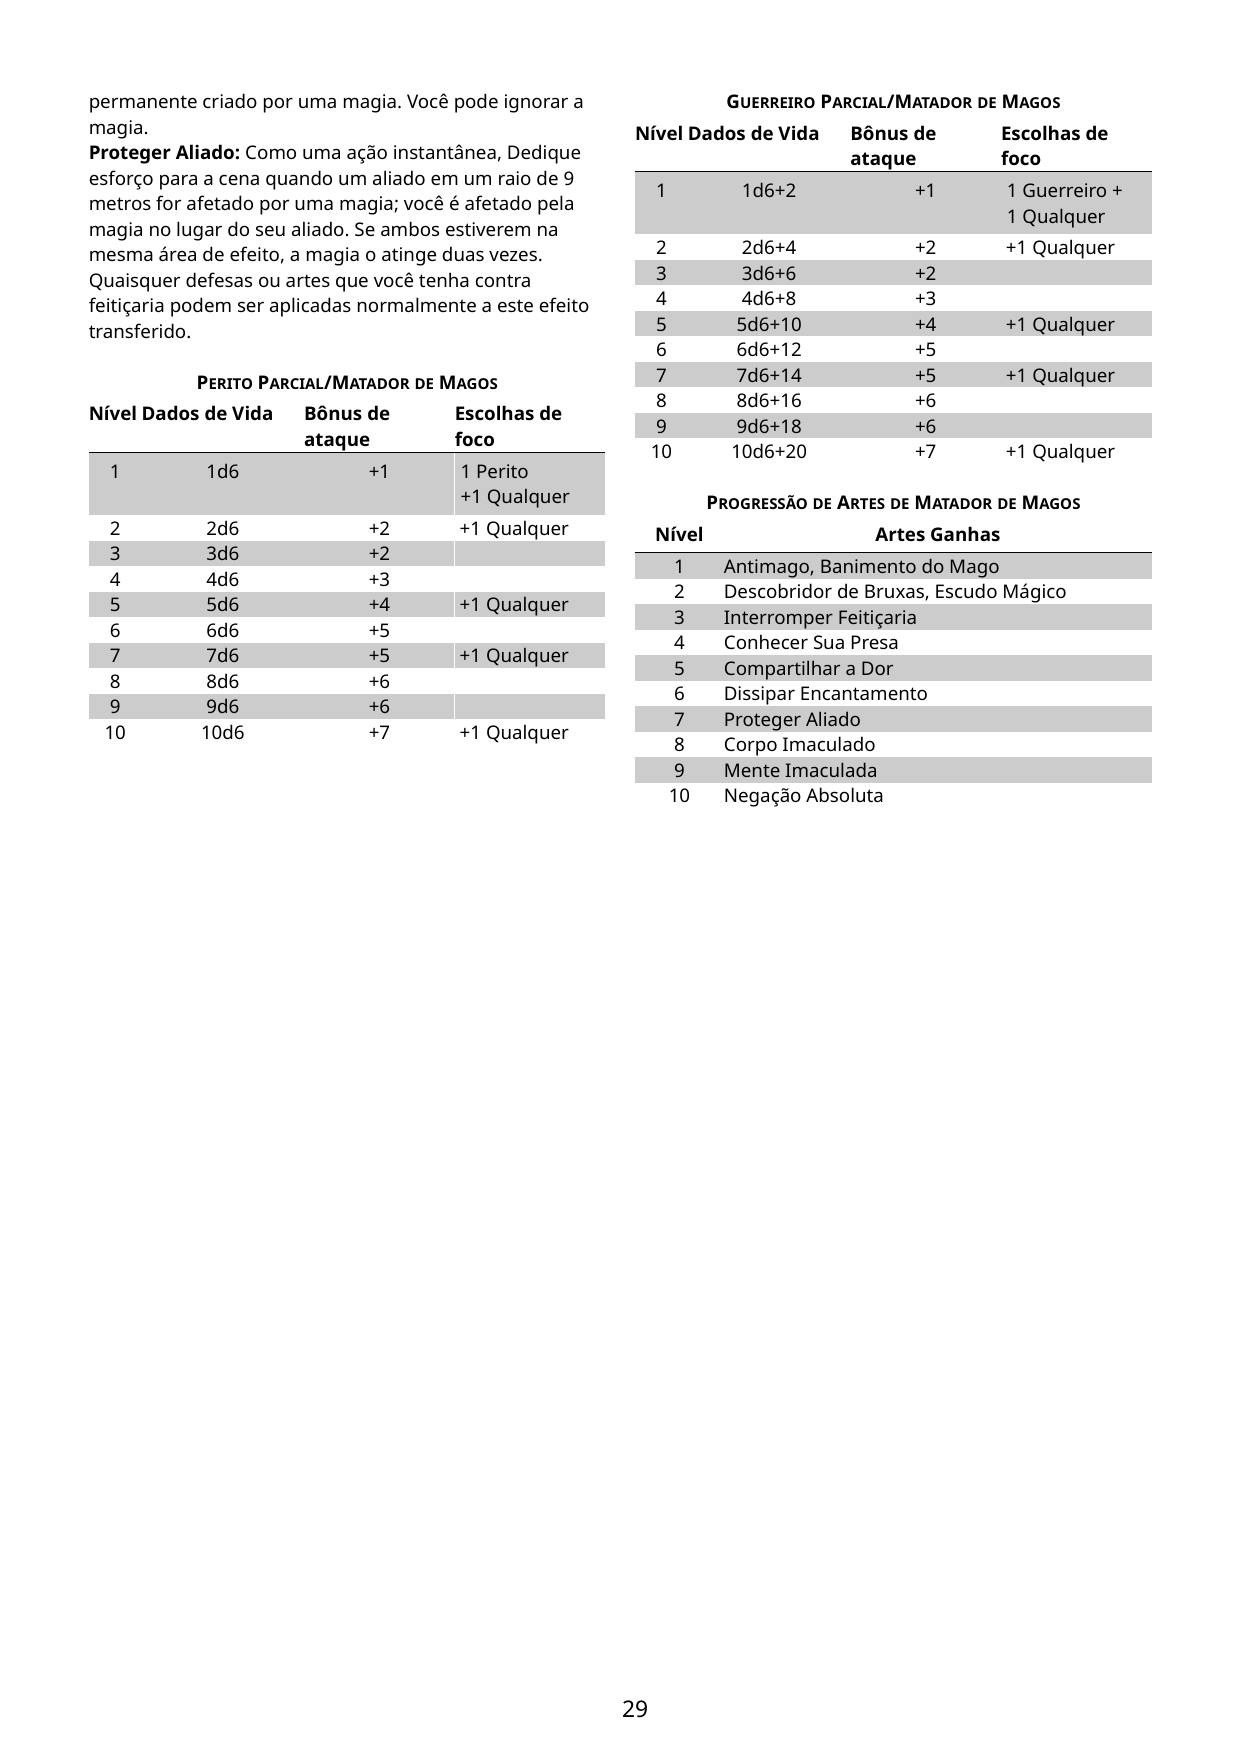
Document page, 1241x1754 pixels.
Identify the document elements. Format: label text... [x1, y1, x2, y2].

table_cell [455, 617, 605, 643]
table_cell 7d6+14 [688, 362, 850, 387]
table_cell +5 [304, 643, 454, 668]
table_cell +2 [850, 234, 1001, 260]
table_cell 10d6 [141, 719, 304, 745]
table_cell 6d6 [141, 617, 304, 643]
table_cell 3d6+6 [688, 260, 850, 285]
table_cell [1001, 413, 1152, 438]
table_cell 6 [635, 681, 724, 706]
table_cell +2 [304, 515, 454, 541]
table_cell +6 [304, 694, 454, 719]
table_cell 4 [635, 630, 724, 655]
table_cell Escolhas de foco [1001, 120, 1152, 171]
table_cell Interromper Feitiçaria [724, 604, 1152, 630]
table_cell 9 [635, 413, 688, 438]
table_cell 9 [635, 757, 724, 783]
table_cell +5 [850, 336, 1001, 362]
table_cell +1 Qualquer [455, 515, 605, 541]
table_cell Bônus de ataque [850, 120, 1001, 171]
table_cell 4d6+8 [688, 285, 850, 311]
table_cell [455, 694, 605, 719]
table_cell 1 [89, 453, 141, 515]
table_cell +6 [850, 388, 1001, 413]
table_header Perito Parcial/Matador de Magos [89, 369, 605, 401]
table_cell Conhecer Sua Presa [724, 630, 1152, 655]
table_cell [1001, 336, 1152, 362]
table_cell Mente Imaculada [724, 757, 1152, 783]
table_cell 1d6+2 [688, 172, 850, 234]
table_cell 5d6 [141, 592, 304, 617]
table_cell Nível [89, 401, 141, 452]
table_cell 8d6+16 [688, 388, 850, 413]
table_header Guerreiro Parcial/Matador de Magos [635, 89, 1152, 120]
table_cell +6 [304, 668, 454, 694]
table_cell +7 [850, 439, 1001, 464]
table_cell +3 [304, 566, 454, 592]
table_cell Corpo Imaculado [724, 732, 1152, 757]
table_cell 4d6 [141, 566, 304, 592]
table_cell +7 [304, 719, 454, 745]
table_cell +6 [850, 413, 1001, 438]
table_cell 3 [635, 604, 724, 630]
table_cell +3 [850, 285, 1001, 311]
table_cell 7d6 [141, 643, 304, 668]
table_cell +2 [850, 260, 1001, 285]
table_cell Nível [635, 120, 688, 171]
table_cell 1 Guerreiro + 1 Qualquer [1001, 172, 1152, 234]
table_cell Proteger Aliado [724, 706, 1152, 732]
table_cell Escolhas de foco [455, 401, 605, 452]
table_cell 2 [89, 515, 141, 541]
table_cell Negação Absoluta [724, 783, 1152, 808]
table_cell +1 Qualquer [455, 719, 605, 745]
table_cell 2d6+4 [688, 234, 850, 260]
table_cell 7 [635, 706, 724, 732]
table_cell 5d6+10 [688, 311, 850, 336]
table_cell +1 Qualquer [1001, 234, 1152, 260]
table_cell Bônus de ataque [304, 401, 454, 452]
table_cell 1 [635, 172, 688, 234]
table_cell +1 [304, 453, 454, 515]
table_cell +4 [304, 592, 454, 617]
table_cell Compartilhar a Dor [724, 655, 1152, 681]
table_cell 1 Perito +1 Qualquer [455, 453, 605, 515]
table_cell +2 [304, 541, 454, 566]
table_cell Artes Ganhas [724, 515, 1152, 552]
table_cell 4 [635, 285, 688, 311]
table_cell Dados de Vida [141, 401, 304, 452]
table_cell 2d6 [141, 515, 304, 541]
table_cell +1 [850, 172, 1001, 234]
table_cell 8 [635, 732, 724, 757]
table_cell 1d6 [141, 453, 304, 515]
table_cell +5 [850, 362, 1001, 387]
table_cell 10 [89, 719, 141, 745]
table_cell [455, 566, 605, 592]
table_cell Nível [635, 515, 724, 552]
table_cell Dados de Vida [688, 120, 850, 171]
table_cell +1 Qualquer [455, 643, 605, 668]
table_cell 9 [89, 694, 141, 719]
table_cell +1 Qualquer [1001, 311, 1152, 336]
table_cell 2 [635, 579, 724, 604]
table_cell 3d6 [141, 541, 304, 566]
table_cell 7 [89, 643, 141, 668]
text permanente criado por uma magia. Você pode ignorar a magia. [88, 88, 605, 139]
table_cell 4 [89, 566, 141, 592]
table_header Progressão de Artes de Matador de Magos [635, 490, 1152, 515]
table_cell +1 Qualquer [1001, 439, 1152, 464]
table_cell 10 [635, 783, 724, 808]
table_cell [1001, 388, 1152, 413]
table_cell 5 [89, 592, 141, 617]
table_cell 3 [635, 260, 688, 285]
table_cell 2 [635, 234, 688, 260]
table_cell 10 [635, 439, 688, 464]
table_cell 6 [89, 617, 141, 643]
table_cell Antimago, Banimento do Mago [724, 553, 1152, 579]
table_cell 3 [89, 541, 141, 566]
table_cell 9d6+18 [688, 413, 850, 438]
table_cell 8 [635, 388, 688, 413]
table_cell 6d6+12 [688, 336, 850, 362]
table_cell 1 [635, 553, 724, 579]
table_cell [1001, 260, 1152, 285]
table_cell 6 [635, 336, 688, 362]
table_cell 8 [89, 668, 141, 694]
table_cell [455, 541, 605, 566]
table_cell +1 Qualquer [455, 592, 605, 617]
table_cell 7 [635, 362, 688, 387]
table_cell 5 [635, 655, 724, 681]
table_cell Dissipar Encantamento [724, 681, 1152, 706]
text Proteger Aliado: Como uma ação instantânea, Dedique esforço para a cena quando um aliado em um raio de 9 metros for afetado por uma magia; você é afetado pela magia no lugar do seu aliado. Se ambos estiverem na mesma área de efeito, a magia o atinge duas vezes. Quaisquer defesas ou artes que você tenha contra feitiçaria podem ser aplicadas normalmente a este efeito transferido. [88, 139, 605, 344]
table_cell 10d6+20 [688, 439, 850, 464]
table_cell Descobridor de Bruxas, Escudo Mágico [724, 579, 1152, 604]
table_cell 8d6 [141, 668, 304, 694]
table_cell 9d6 [141, 694, 304, 719]
table_cell 5 [635, 311, 688, 336]
table_cell +4 [850, 311, 1001, 336]
table_cell +5 [304, 617, 454, 643]
table_cell +1 Qualquer [1001, 362, 1152, 387]
table_cell [1001, 285, 1152, 311]
table_cell [455, 668, 605, 694]
